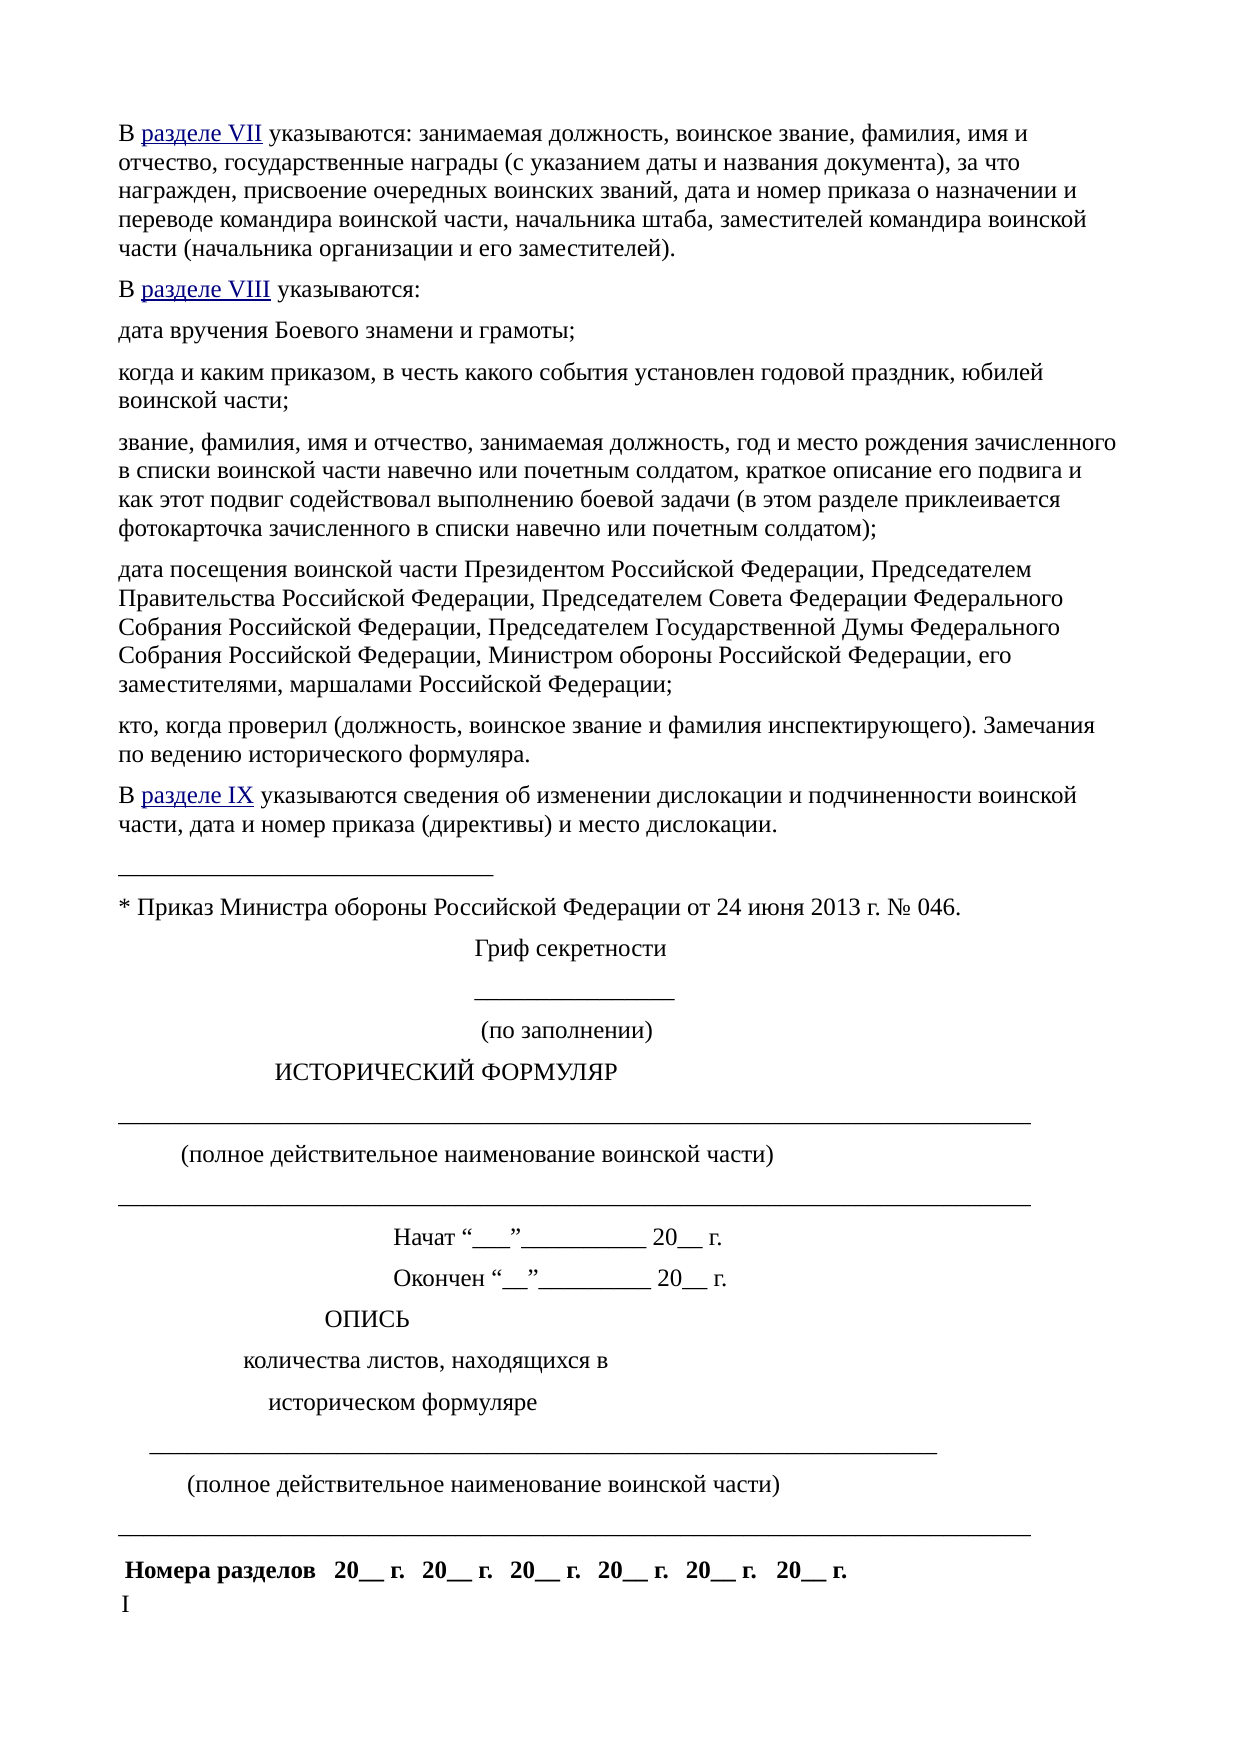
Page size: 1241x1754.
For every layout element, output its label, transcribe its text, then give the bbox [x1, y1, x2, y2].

table_cell [417, 1586, 504, 1621]
text В разделе VIII указываются: [118, 274, 1122, 303]
text ОПИСЬ [118, 1304, 1122, 1333]
text ИСТОРИЧЕСКИЙ ФОРМУЛЯР [118, 1057, 1122, 1086]
text _________________________________________________________________________ [118, 1511, 1122, 1539]
table_header 20__ г. [680, 1552, 768, 1586]
text звание, фамилия, имя и отчество, занимаемая должность, год и место рождения зачисленного в списки воинской части навечно или почетным солдатом, краткое описание его подвига и как этот подвиг содействовал выполнению боевой задачи (в этом разделе приклеивается фотокарточка зачисленного в списки навечно или почетным солдатом); [118, 427, 1122, 542]
text (по заполнении) [118, 1016, 1122, 1044]
text кто, когда проверил (должность, воинское звание и фамилия инспектирующего). Замечания по ведению исторического формуляра. [118, 711, 1122, 768]
text _______________________________________________________________ [118, 1428, 1122, 1457]
text _________________________________________________________________________ [118, 1181, 1122, 1209]
text Начат “___”__________ 20__ г. [118, 1222, 1122, 1251]
text когда и каким приказом, в честь какого события установлен годовой праздник, юбилей воинской части; [118, 357, 1122, 414]
table_cell [329, 1586, 417, 1621]
table_cell [505, 1586, 592, 1621]
text дата вручения Боевого знамени и грамоты; [118, 316, 1122, 344]
table_header 20__ г. [329, 1552, 417, 1586]
text Гриф секретности [118, 933, 1122, 962]
table_cell I [118, 1586, 329, 1621]
text В разделе VII указываются: занимаемая должность, воинское звание, фамилия, имя и отчество, государственные награды (с указанием даты и названия документа), за что награжден, присвоение очередных воинских званий, дата и номер приказа о назначении и переводе командира воинской части, начальника штаба, заместителей командира воинской части (начальника организации и его заместителей). [118, 118, 1122, 262]
text количества листов, находящихся в [118, 1346, 1122, 1374]
text историческом формуляре [118, 1387, 1122, 1416]
text ______________________________ [118, 851, 1122, 879]
table_cell [593, 1586, 680, 1621]
table_cell [680, 1586, 768, 1621]
text _________________________________________________________________________ [118, 1098, 1122, 1127]
text ________________ [118, 974, 1122, 1003]
text В разделе IX указываются сведения об изменении дислокации и подчиненности воинской части, дата и номер приказа (директивы) и место дислокации. [118, 781, 1122, 838]
table_header 20__ г. [593, 1552, 680, 1586]
text * Приказ Министра обороны Российской Федерации от 24 июня 2013 г. № 046. [118, 892, 1122, 921]
table_header 20__ г. [768, 1552, 861, 1586]
table_header 20__ г. [505, 1552, 592, 1586]
table_header Номера разделов [118, 1552, 329, 1586]
text дата посещения воинской части Президентом Российской Федерации, Председателем Правительства Российской Федерации, Председателем Совета Федерации Федерального Собрания Российской Федерации, Председателем Государственной Думы Федерального Собрания Российской Федерации, Министром обороны Российской Федерации, его заместителями, маршалами Российской Федерации; [118, 554, 1122, 698]
text (полное действительное наименование воинской части) [118, 1469, 1122, 1498]
text (полное действительное наименование воинской части) [118, 1139, 1122, 1168]
table_header 20__ г. [417, 1552, 504, 1586]
text Окончен “__”_________ 20__ г. [118, 1263, 1122, 1292]
table_cell [768, 1586, 861, 1621]
